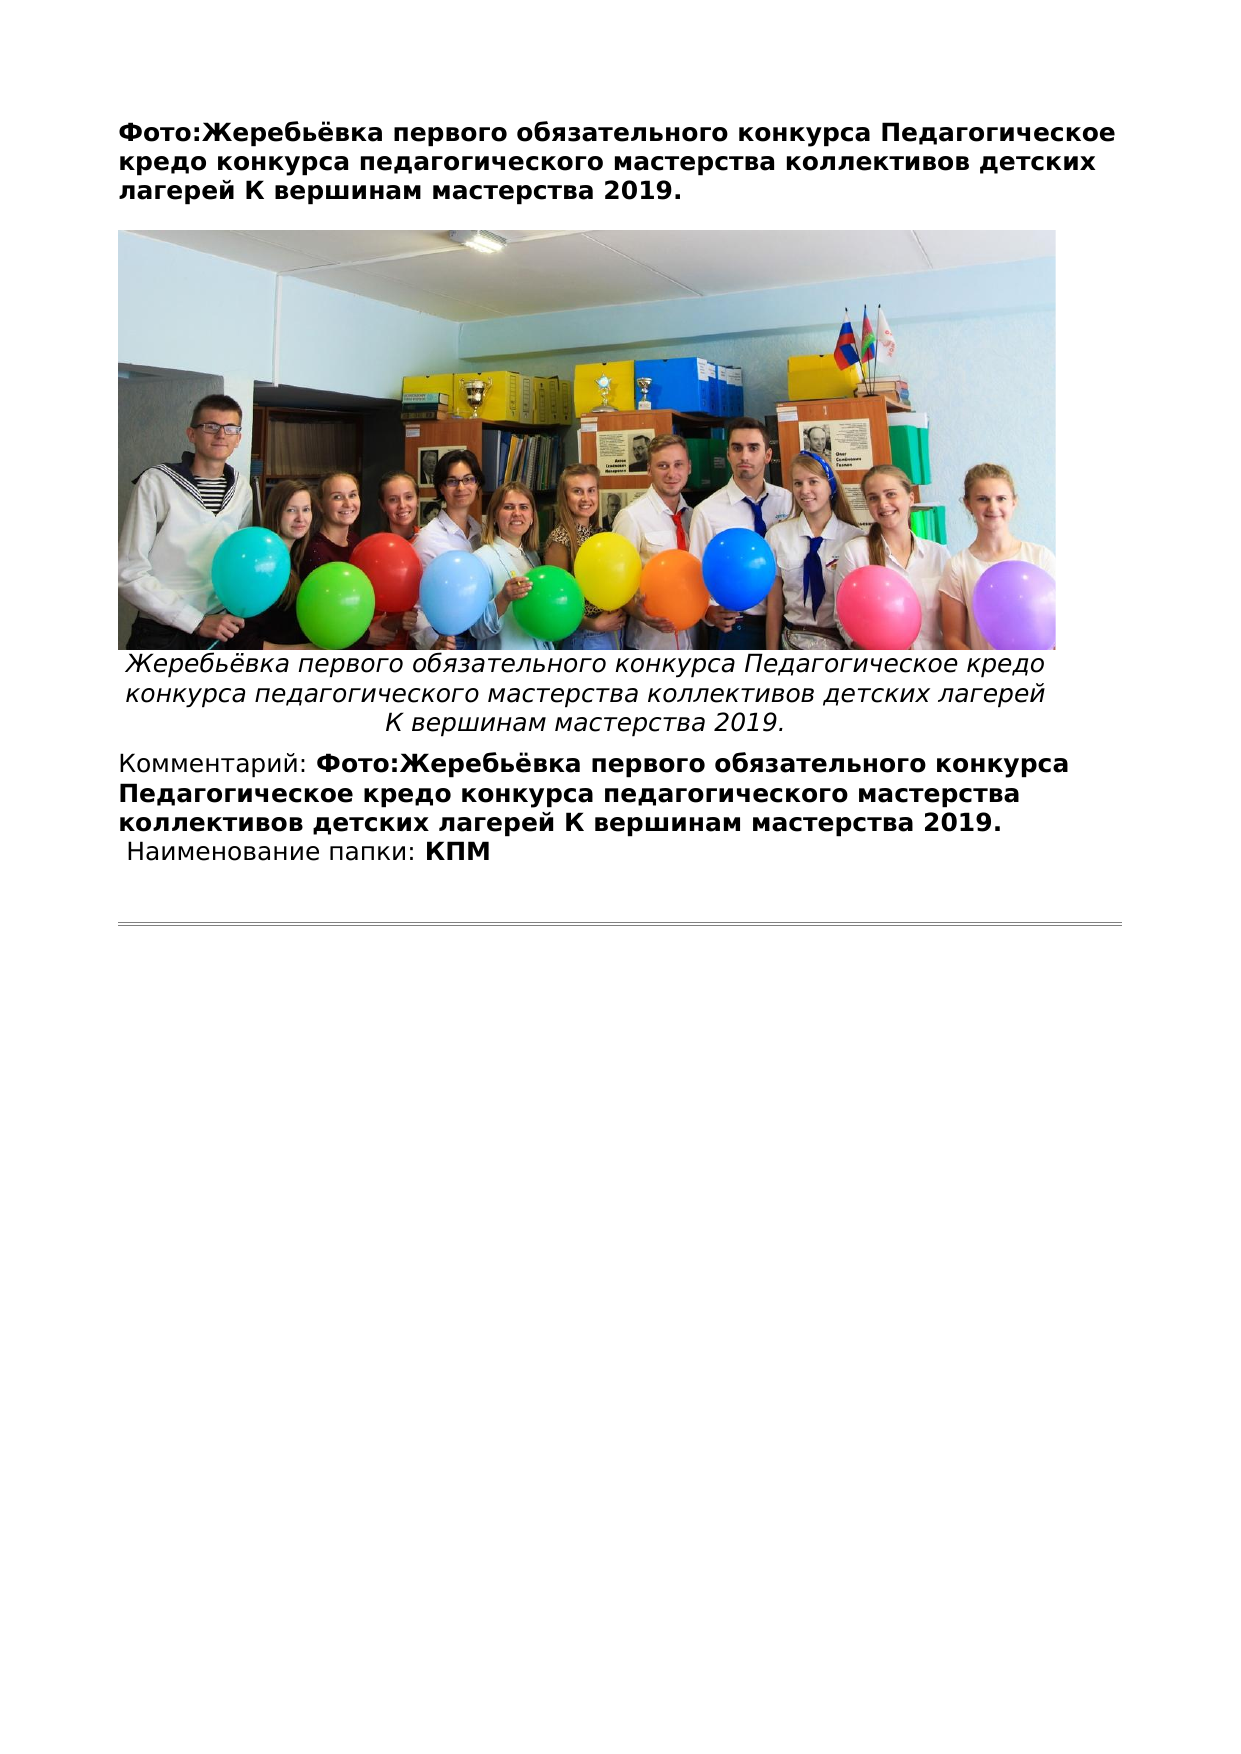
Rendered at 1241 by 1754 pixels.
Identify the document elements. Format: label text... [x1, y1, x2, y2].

text Жеребьёвка первого обязательного конкурса Педагогическое кредо конкурса педагогического мастерства коллективов детских лагерей К вершинам мастерства 2019. [118, 650, 1056, 737]
text Комментарий: Фото:Жеребьёвка первого обязательного конкурса Педагогическое кредо конкурса педагогического мастерства коллективов детских лагерей К вершинам мастерства 2019. Наименование папки: КПМ [118, 749, 1122, 895]
subtitle Фото:Жеребьёвка первого обязательного конкурса Педагогическое кредо конкурса педагогического мастерства коллективов детских лагерей К вершинам мастерства 2019. [118, 118, 1122, 206]
picture [118, 230, 1056, 650]
